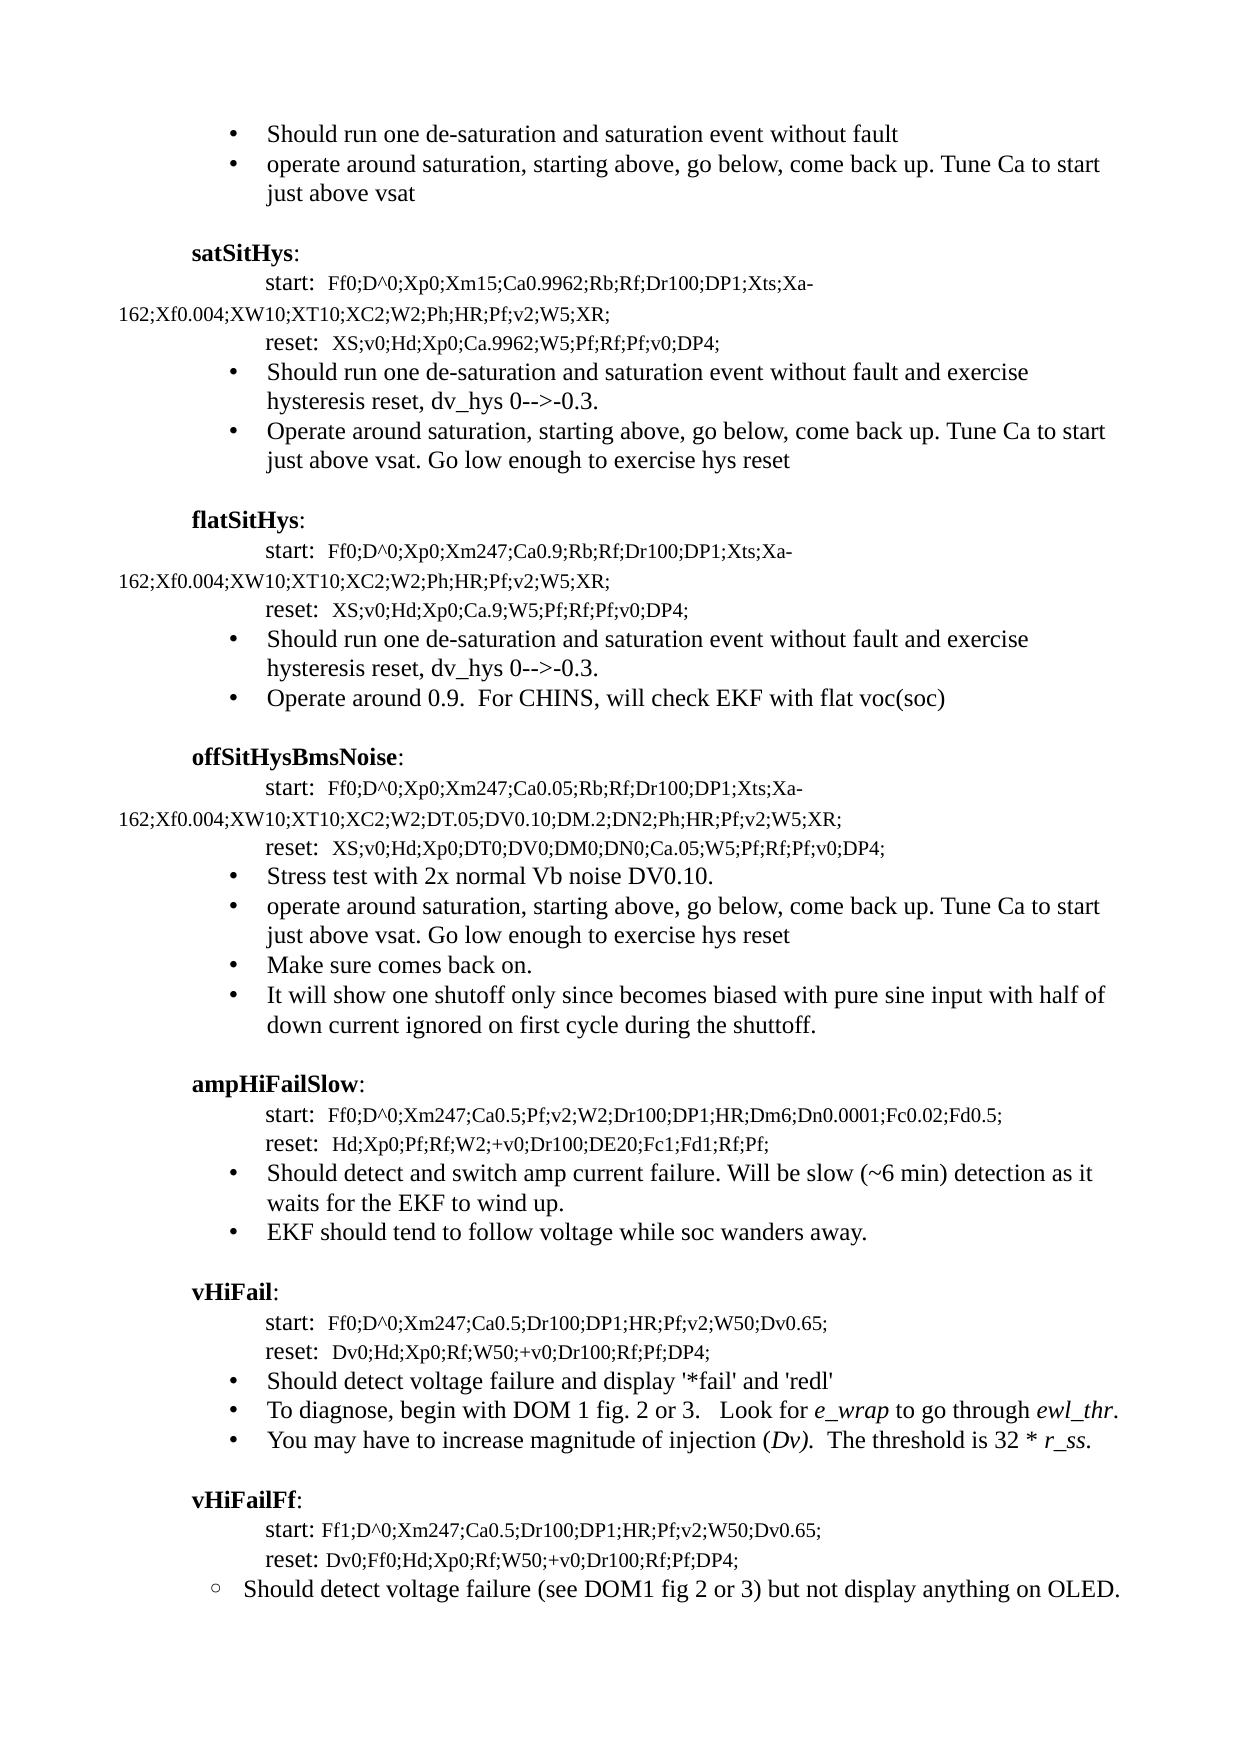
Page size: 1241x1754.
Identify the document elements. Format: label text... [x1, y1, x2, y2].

list To diagnose, begin with DOM 1 fig. 2 or 3. Look for e_wrap to go through ewl_thr. [229, 1395, 1122, 1424]
text ampHiFailSlow: [118, 1068, 1122, 1098]
text reset: Dv0;Ff0;Hd;Xp0;Rf;W50;+v0;Dr100;Rf;Pf;DP4; [118, 1543, 1122, 1573]
text reset: XS;v0;Hd;Xp0;Ca.9;W5;Pf;Rf;Pf;v0;DP4; [118, 593, 1122, 623]
text start: Ff1;D^0;Xm247;Ca0.5;Dr100;DP1;HR;Pf;v2;W50;Dv0.65; [118, 1513, 1122, 1543]
list It will show one shutoff only since becomes biased with pure sine input with half of down current ignored on first cycle during the shuttoff. [229, 979, 1122, 1038]
list EKF should tend to follow voltage while soc wanders away. [229, 1217, 1122, 1246]
text start: Ff0;D^0;Xp0;Xm247;Ca0.9;Rb;Rf;Dr100;DP1;Xts;Xa-162;Xf0.004;XW10;XT10;XC2;W2;Ph;HR;Pf;v2;W5;XR; [118, 534, 1122, 593]
text start: Ff0;D^0;Xm247;Ca0.5;Pf;v2;W2;Dr100;DP1;HR;Dm6;Dn0.0001;Fc0.02;Fd0.5; [118, 1098, 1122, 1127]
list Should detect voltage failure (see DOM1 fig 2 or 3) but not display anything on OLED. [206, 1573, 1122, 1602]
text reset: Hd;Xp0;Pf;Rf;W2;+v0;Dr100;DE20;Fc1;Fd1;Rf;Pf; [118, 1127, 1122, 1157]
text vHiFail: [118, 1276, 1122, 1306]
list operate around saturation, starting above, go below, come back up. Tune Ca to start just above vsat [229, 148, 1122, 207]
list Operate around saturation, starting above, go below, come back up. Tune Ca to start just above vsat. Go low enough to exercise hys reset [229, 415, 1122, 474]
list Should detect and switch amp current failure. Will be slow (~6 min) detection as it waits for the EKF to wind up. [229, 1157, 1122, 1217]
text satSitHys: [118, 237, 1122, 267]
list Should run one de-saturation and saturation event without fault and exercise hysteresis reset, dv_hys 0-->-0.3. [229, 623, 1122, 682]
list operate around saturation, starting above, go below, come back up. Tune Ca to start just above vsat. Go low enough to exercise hys reset [229, 890, 1122, 949]
list Operate around 0.9. For CHINS, will check EKF with flat voc(soc) [229, 682, 1122, 712]
list Should run one de-saturation and saturation event without fault and exercise hysteresis reset, dv_hys 0-->-0.3. [229, 356, 1122, 415]
list Make sure comes back on. [229, 949, 1122, 979]
list Should detect voltage failure and display '*fail' and 'redl' [229, 1365, 1122, 1395]
text reset: XS;v0;Hd;Xp0;DT0;DV0;DM0;DN0;Ca.05;W5;Pf;Rf;Pf;v0;DP4; [118, 831, 1122, 860]
text start: Ff0;D^0;Xp0;Xm247;Ca0.05;Rb;Rf;Dr100;DP1;Xts;Xa-162;Xf0.004;XW10;XT10;XC2;W2;DT.05;DV0.10;DM.2;DN2;Ph;HR;Pf;v2;W5;XR; [118, 771, 1122, 831]
text reset: Dv0;Hd;Xp0;Rf;W50;+v0;Dr100;Rf;Pf;DP4; [118, 1335, 1122, 1365]
list You may have to increase magnitude of injection (Dv). The threshold is 32 * r_ss. [229, 1424, 1122, 1454]
text reset: XS;v0;Hd;Xp0;Ca.9962;W5;Pf;Rf;Pf;v0;DP4; [118, 326, 1122, 356]
list Stress test with 2x normal Vb noise DV0.10. [229, 860, 1122, 890]
text start: Ff0;D^0;Xp0;Xm15;Ca0.9962;Rb;Rf;Dr100;DP1;Xts;Xa-162;Xf0.004;XW10;XT10;XC2;W2;Ph;HR;Pf;v2;W5;XR; [118, 267, 1122, 326]
text flatSitHys: [118, 504, 1122, 534]
list Should run one de-saturation and saturation event without fault [229, 118, 1122, 148]
text offSitHysBmsNoise: [118, 742, 1122, 771]
text vHiFailFf: [118, 1484, 1122, 1513]
text start: Ff0;D^0;Xm247;Ca0.5;Dr100;DP1;HR;Pf;v2;W50;Dv0.65; [118, 1306, 1122, 1335]
